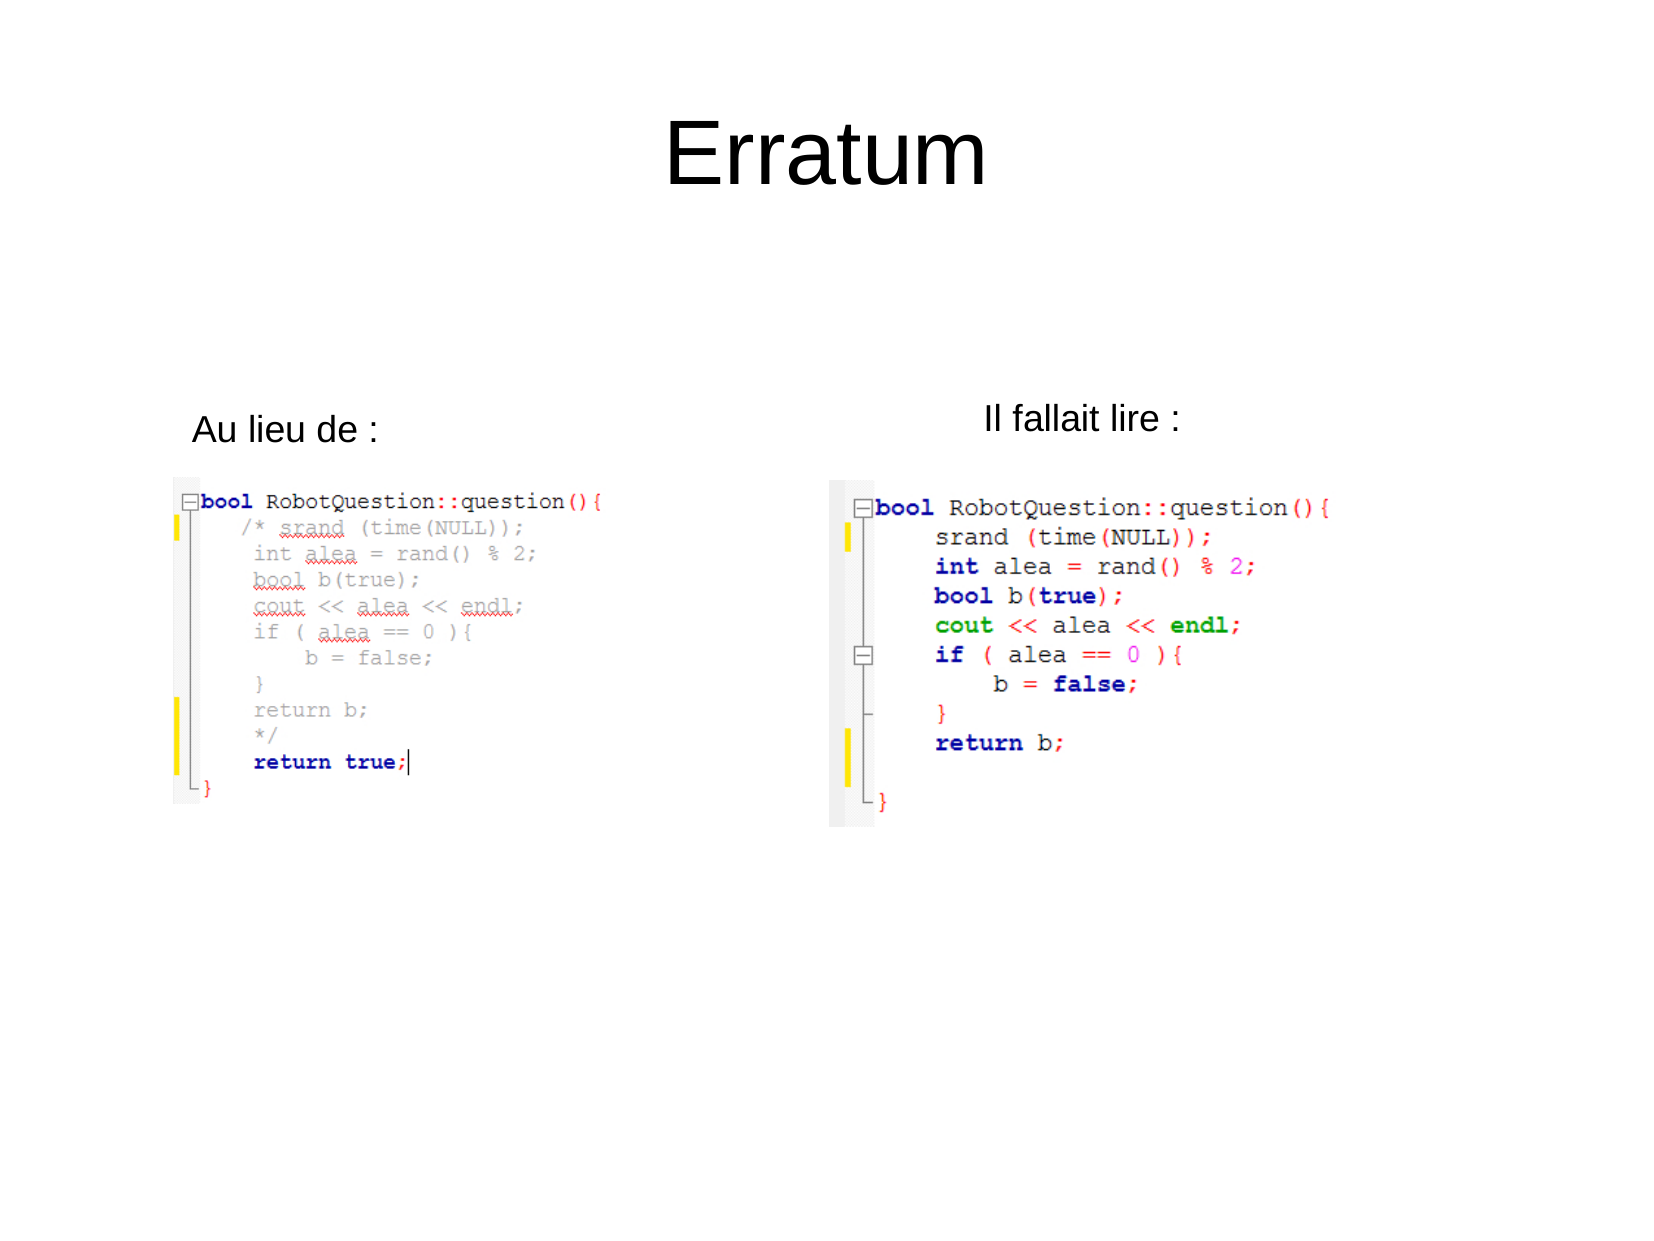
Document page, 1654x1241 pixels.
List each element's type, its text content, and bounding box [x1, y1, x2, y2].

title Erratum [82, 49, 1571, 257]
picture [173, 477, 626, 804]
picture [829, 480, 1359, 827]
text_box Il fallait lire : [968, 389, 1512, 447]
text_box Au lieu de : [177, 401, 697, 459]
